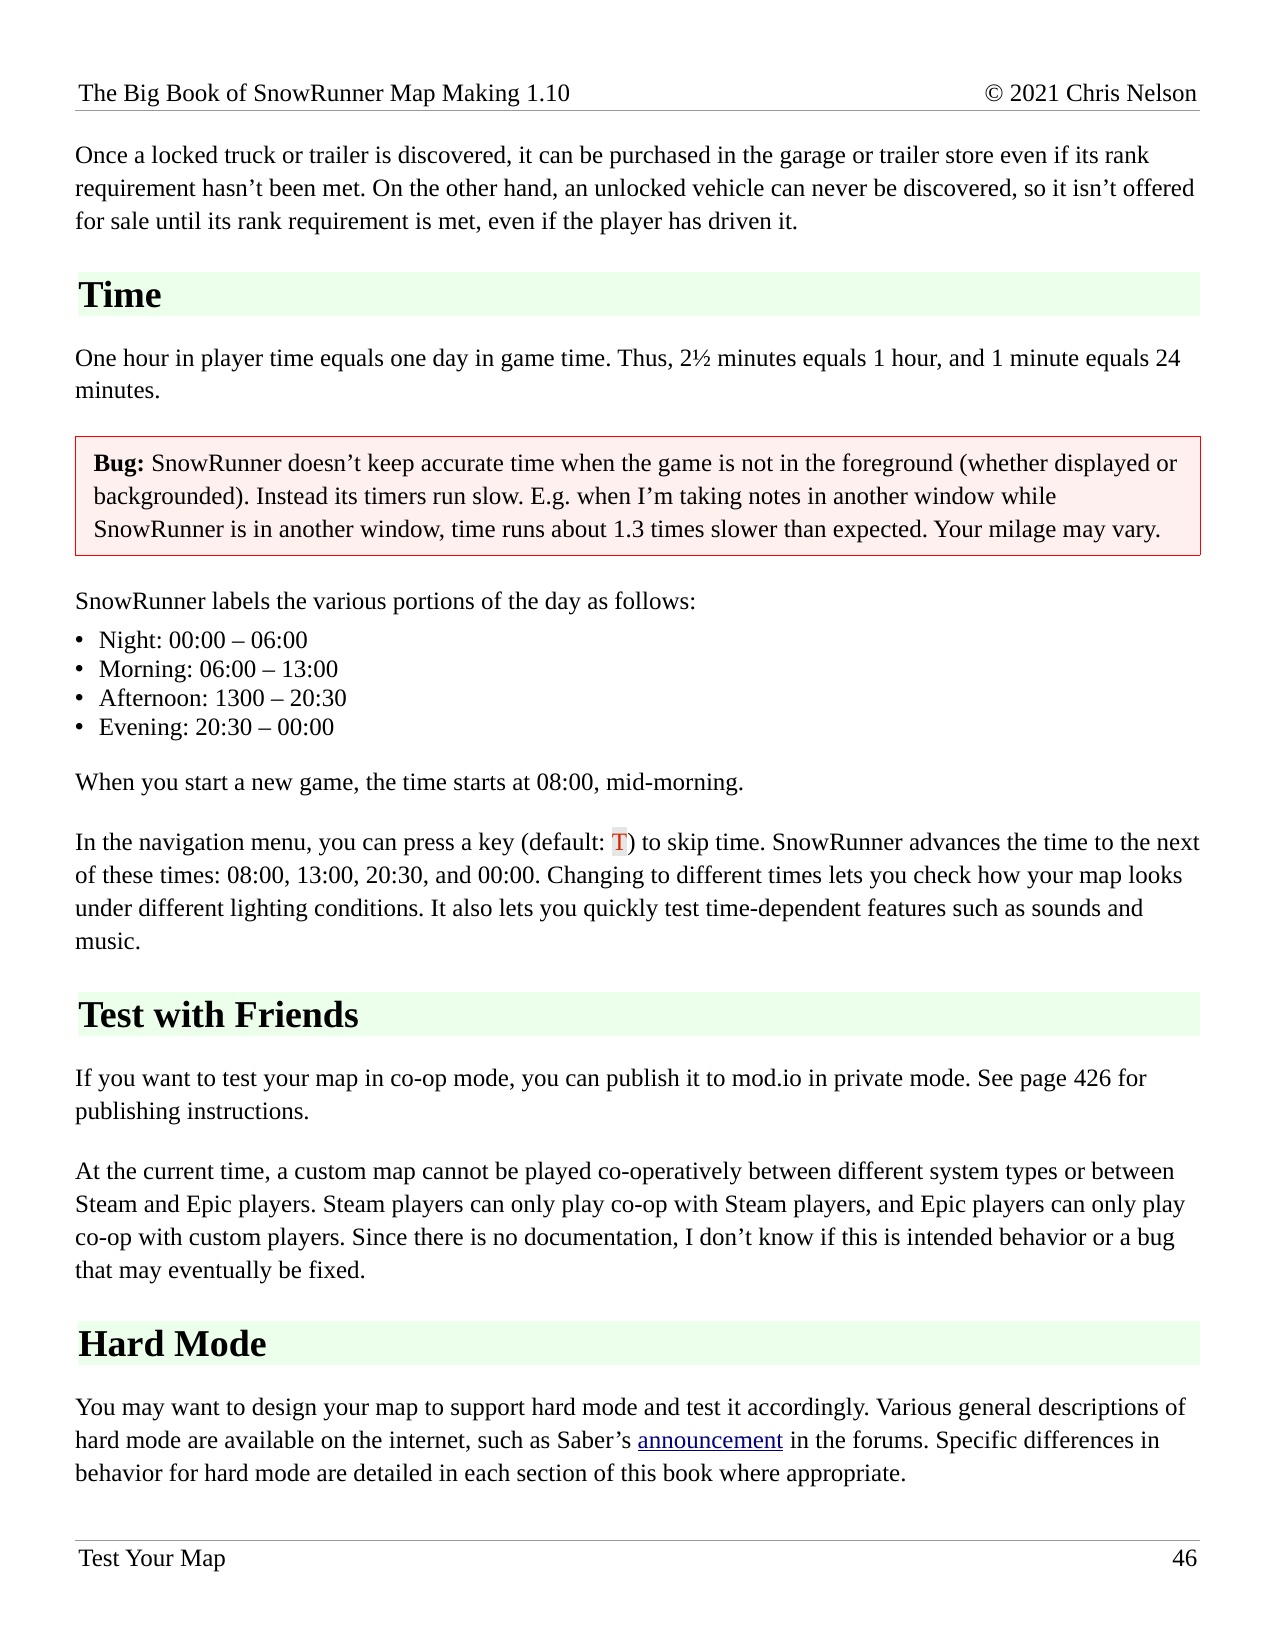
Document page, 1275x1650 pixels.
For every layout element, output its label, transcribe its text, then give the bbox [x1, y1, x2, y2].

list Afternoon: 1300 – 20:30 [75, 683, 1200, 712]
subtitle Hard Mode [78, 1321, 1200, 1365]
text You may want to design your map to support hard mode and test it accordingly. Various general descriptions of hard mode are available on the internet, such as Saber’s announcement in the forums. Specific differences in behavior for hard mode are detailed in each section of this book where appropriate. [75, 1392, 1200, 1487]
subtitle Test with Friends [78, 992, 1200, 1036]
subtitle Time [78, 272, 1200, 316]
text In the navigation menu, you can press a key (default: T) to skip time. SnowRunner advances the time to the next of these times: 08:00, 13:00, 20:30, and 00:00. Changing to different times lets you check how your map looks under different lighting conditions. It also lets you quickly test time-dependent features such as sounds and music. [75, 827, 1200, 955]
list SnowRunner doesn’t keep accurate time when the game is not in the foreground (whether displayed or backgrounded). Instead its timers run slow. E.g. when I’m taking notes in another window while SnowRunner is in another window, time runs about 1.3 times slower than expected. Your milage may vary. [76, 437, 1200, 555]
list Night: 00:00 – 06:00 [75, 625, 1200, 654]
text At the current time, a custom map cannot be played co-operatively between different system types or between Steam and Epic players. Steam players can only play co-op with Steam players, and Epic players can only play co-op with custom players. Since there is no documentation, I don’t know if this is intended behavior or a bug that may eventually be fixed. [75, 1156, 1200, 1284]
subtitle SnowRunner labels the various portions of the day as follows: [75, 586, 1200, 615]
text When you start a new game, the time starts at 08:00, mid-morning. [75, 767, 1200, 796]
text One hour in player time equals one day in game time. Thus, 2½ minutes equals 1 hour, and 1 minute equals 24 minutes. [75, 343, 1200, 404]
list Morning: 06:00 – 13:00 [75, 654, 1200, 683]
text If you want to test your map in co-op mode, you can publish it to mod.io in private mode. See page 426 for publishing instructions. [75, 1063, 1200, 1125]
list Evening: 20:30 – 00:00 [75, 712, 1200, 740]
text Once a locked truck or trailer is discovered, it can be purchased in the garage or trailer store even if its rank requirement hasn’t been met. On the other hand, an unlocked vehicle can never be discovered, so it isn’t offered for sale until its rank requirement is met, even if the player has driven it. [75, 140, 1200, 235]
